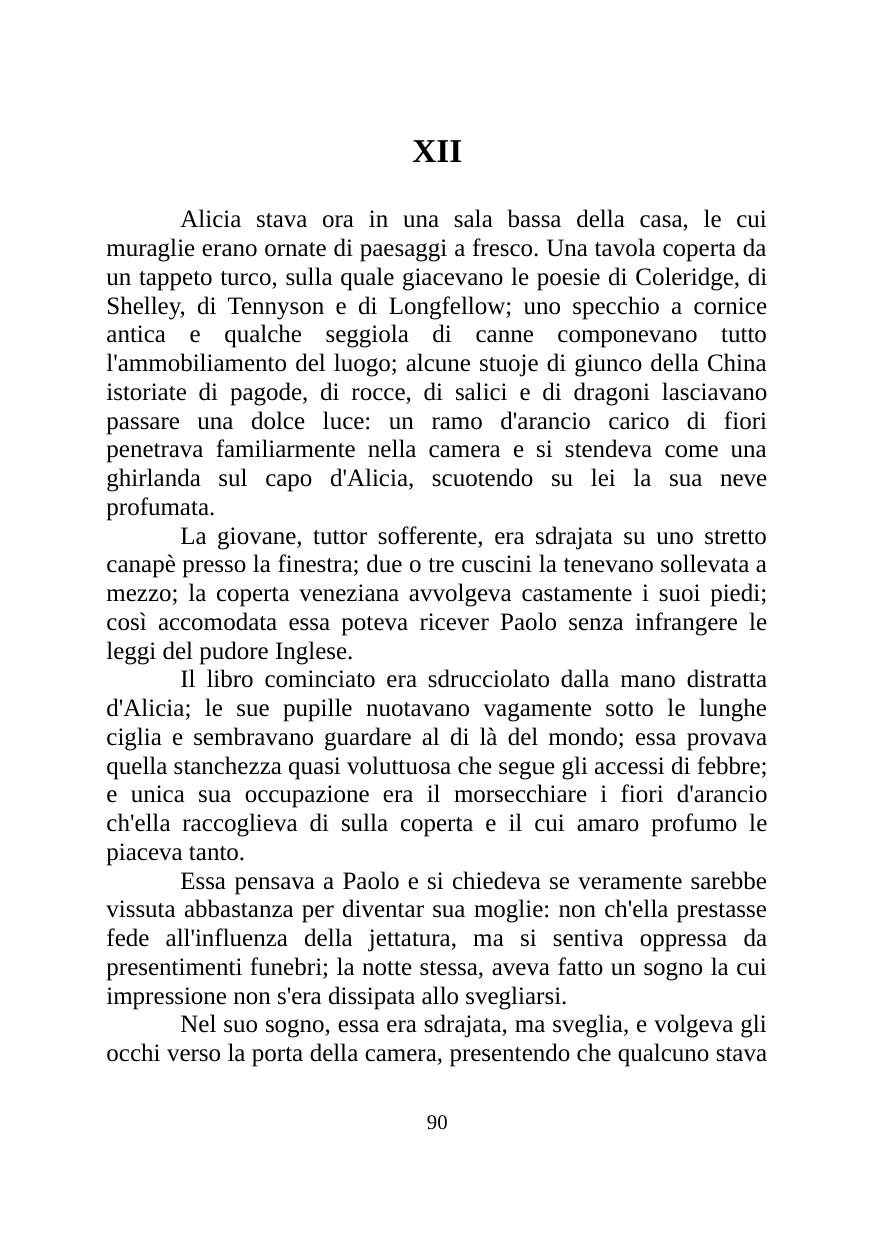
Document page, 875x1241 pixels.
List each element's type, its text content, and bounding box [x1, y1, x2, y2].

text Essa pensava a Paolo e si chiedeva se veramente sarebbe vissuta abbastanza per diventar sua moglie: non ch'ella prestasse fede all'influenza della jettatura, ma si sentiva oppressa da presentimenti funebri; la notte stessa, aveva fatto un sogno la cui impressione non s'era dissipata allo svegliarsi. [106, 866, 768, 1009]
text Alicia stava ora in una sala bassa della casa, le cui muraglie erano ornate di paesaggi a fresco. Una tavola coperta da un tappeto turco, sulla quale giacevano le poesie di Coleridge, di Shelley, di Tennyson e di Longfellow; uno specchio a cornice antica e qualche seggiola di canne componevano tutto l'ammobiliamento del luogo; alcune stuoje di giunco della China istoriate di pagode, di rocce, di salici e di dragoni lasciavano passare una dolce luce: un ramo d'arancio carico di fiori penetrava familiarmente nella camera e si stendeva come una ghirlanda sul capo d'Alicia, scuotendo su lei la sua neve profumata. [106, 204, 768, 521]
subtitle XII [106, 131, 768, 169]
text Nel suo sogno, essa era sdrajata, ma sveglia, e volgeva gli occhi verso la porta della camera, presentendo che qualcuno stava [106, 1009, 768, 1067]
text La giovane, tuttor sofferente, era sdrajata su uno stretto canapè presso la finestra; due o tre cuscini la tenevano sollevata a mezzo; la coperta veneziana avvolgeva castamente i suoi piedi; così accomodata essa poteva ricever Paolo senza infrangere le leggi del pudore Inglese. [106, 521, 768, 664]
text Il libro cominciato era sdrucciolato dalla mano distratta d'Alicia; le sue pupille nuotavano vagamente sotto le lunghe ciglia e sembravano guardare al di là del mondo; essa provava quella stanchezza quasi voluttuosa che segue gli accessi di febbre; e unica sua occupazione era il morsecchiare i fiori d'arancio ch'ella raccoglieva di sulla coperta e il cui amaro profumo le piaceva tanto. [106, 664, 768, 866]
